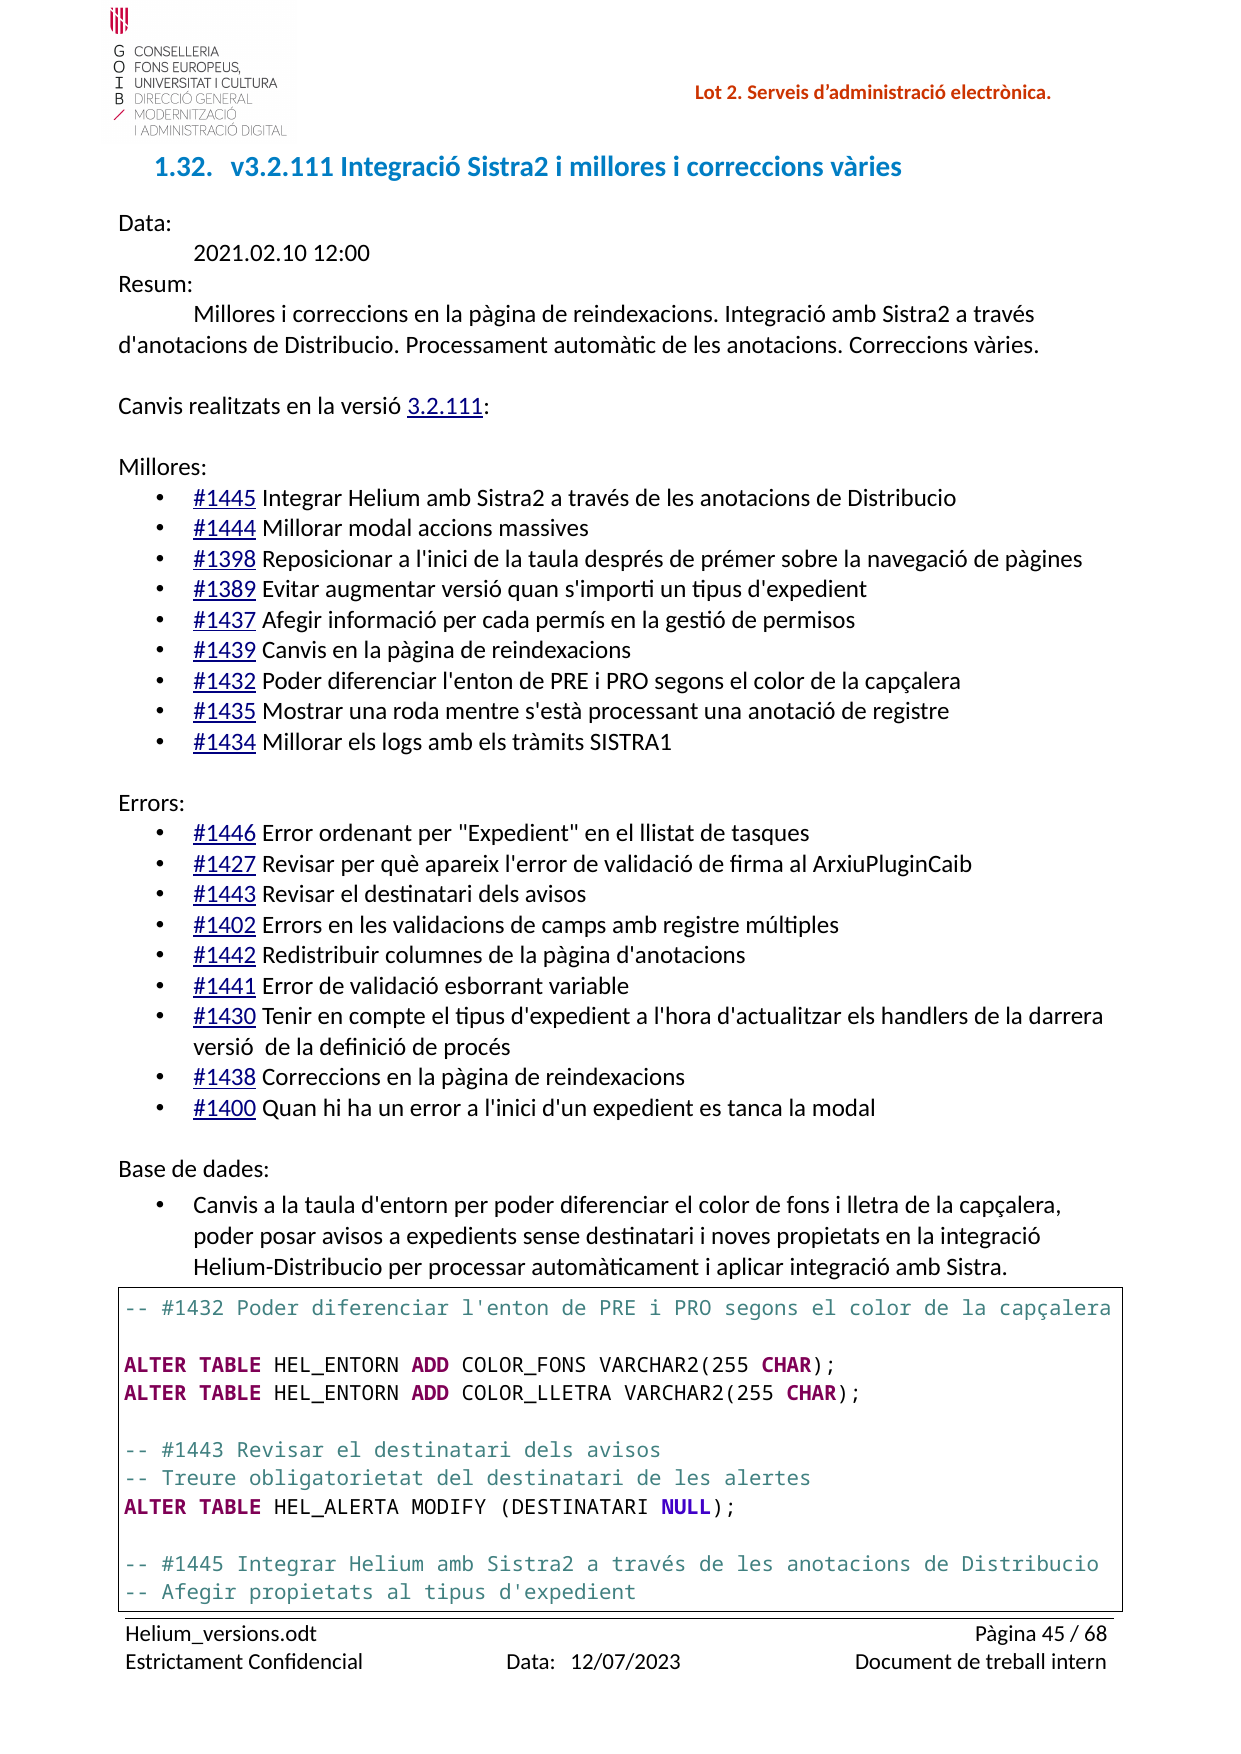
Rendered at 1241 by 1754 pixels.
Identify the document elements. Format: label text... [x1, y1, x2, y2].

list #1434 Millorar els logs amb els tràmits SISTRA1 [156, 726, 1122, 756]
text Errors: [118, 787, 1122, 817]
list #1446 Error ordenant per "Expedient" en el llistat de tasques [156, 817, 1122, 848]
text 2021.02.10 12:00 [118, 237, 1122, 268]
list #1435 Mostrar una roda mentre s'està processant una anotació de registre [156, 695, 1122, 726]
text Canvis realitzats en la versió 3.2.111: [118, 390, 1122, 421]
text Data: [118, 207, 1122, 237]
list #1444 Millorar modal accions massives [156, 512, 1122, 543]
text Base de dades: [118, 1153, 1122, 1184]
subtitle v3.2.111 Integració Sistra2 i millores i correccions vàries [153, 148, 1122, 183]
list #1443 Revisar el destinatari dels avisos [156, 878, 1122, 909]
list #1441 Error de validació esborrant variable [156, 970, 1122, 1001]
list #1432 Poder diferenciar l'enton de PRE i PRO segons el color de la capçalera [156, 665, 1122, 695]
list #1430 Tenir en compte el tipus d'expedient a l'hora d'actualitzar els handlers de la darrera versió de la definició de procés [156, 1001, 1122, 1062]
list #1445 Integrar Helium amb Sistra2 a través de les anotacions de Distribucio [156, 482, 1122, 512]
list #1438 Correccions en la pàgina de reindexacions [156, 1062, 1122, 1092]
list #1442 Redistribuir columnes de la pàgina d'anotacions [156, 939, 1122, 970]
list #1402 Errors en les validacions de camps amb registre múltiples [156, 909, 1122, 939]
list #1439 Canvis en la pàgina de reindexacions [156, 634, 1122, 665]
list #1400 Quan hi ha un error a l'inici d'un expedient es tanca la modal [156, 1092, 1122, 1123]
list Canvis a la taula d'entorn per poder diferenciar el color de fons i lletra de la capçalera, poder posar avisos a expedients sense destinatari i noves propietats en la integració Helium-Distribucio per processar automàticament i aplicar integració amb Sistra. [156, 1189, 1122, 1281]
list #1427 Revisar per què apareix l'error de validació de firma al ArxiuPluginCaib [156, 848, 1122, 878]
list #1389 Evitar augmentar versió quan s'importi un tipus d'expedient [156, 573, 1122, 604]
picture [100, 0, 297, 144]
list #1437 Afegir informació per cada permís en la gestió de permisos [156, 604, 1122, 634]
text Resum: [118, 268, 1122, 298]
text Millores: [118, 451, 1122, 482]
list #1398 Reposicionar a l'inici de la taula després de prémer sobre la navegació de pàgines [156, 543, 1122, 573]
text Millores i correccions en la pàgina de reindexacions. Integració amb Sistra2 a través d'anotacions de Distribucio. Processament automàtic de les anotacions. Correccions vàries. [118, 298, 1122, 359]
table_header -- #1432 Poder diferenciar l'enton de PRE i PRO segons el color de la capçalera ALTER TABLE HEL_ENTORN ADD COLOR_FONS VARCHAR2(255 CHAR); ALTER TABLE HEL_ENTORN ADD COLOR_LLETRA VARCHAR2(255 CHAR); -- #1443 Revisar el destinatari dels avisos -- Treure obligatorietat del destinatari de les alertes ALTER TABLE HEL_ALERTA MODIFY (DESTINATARI NULL); -- #1445 Integrar Helium amb Sistra2 a través de les anotacions de Distribucio -- Afegir propietats al tipus d'expedient [119, 1288, 1122, 1611]
